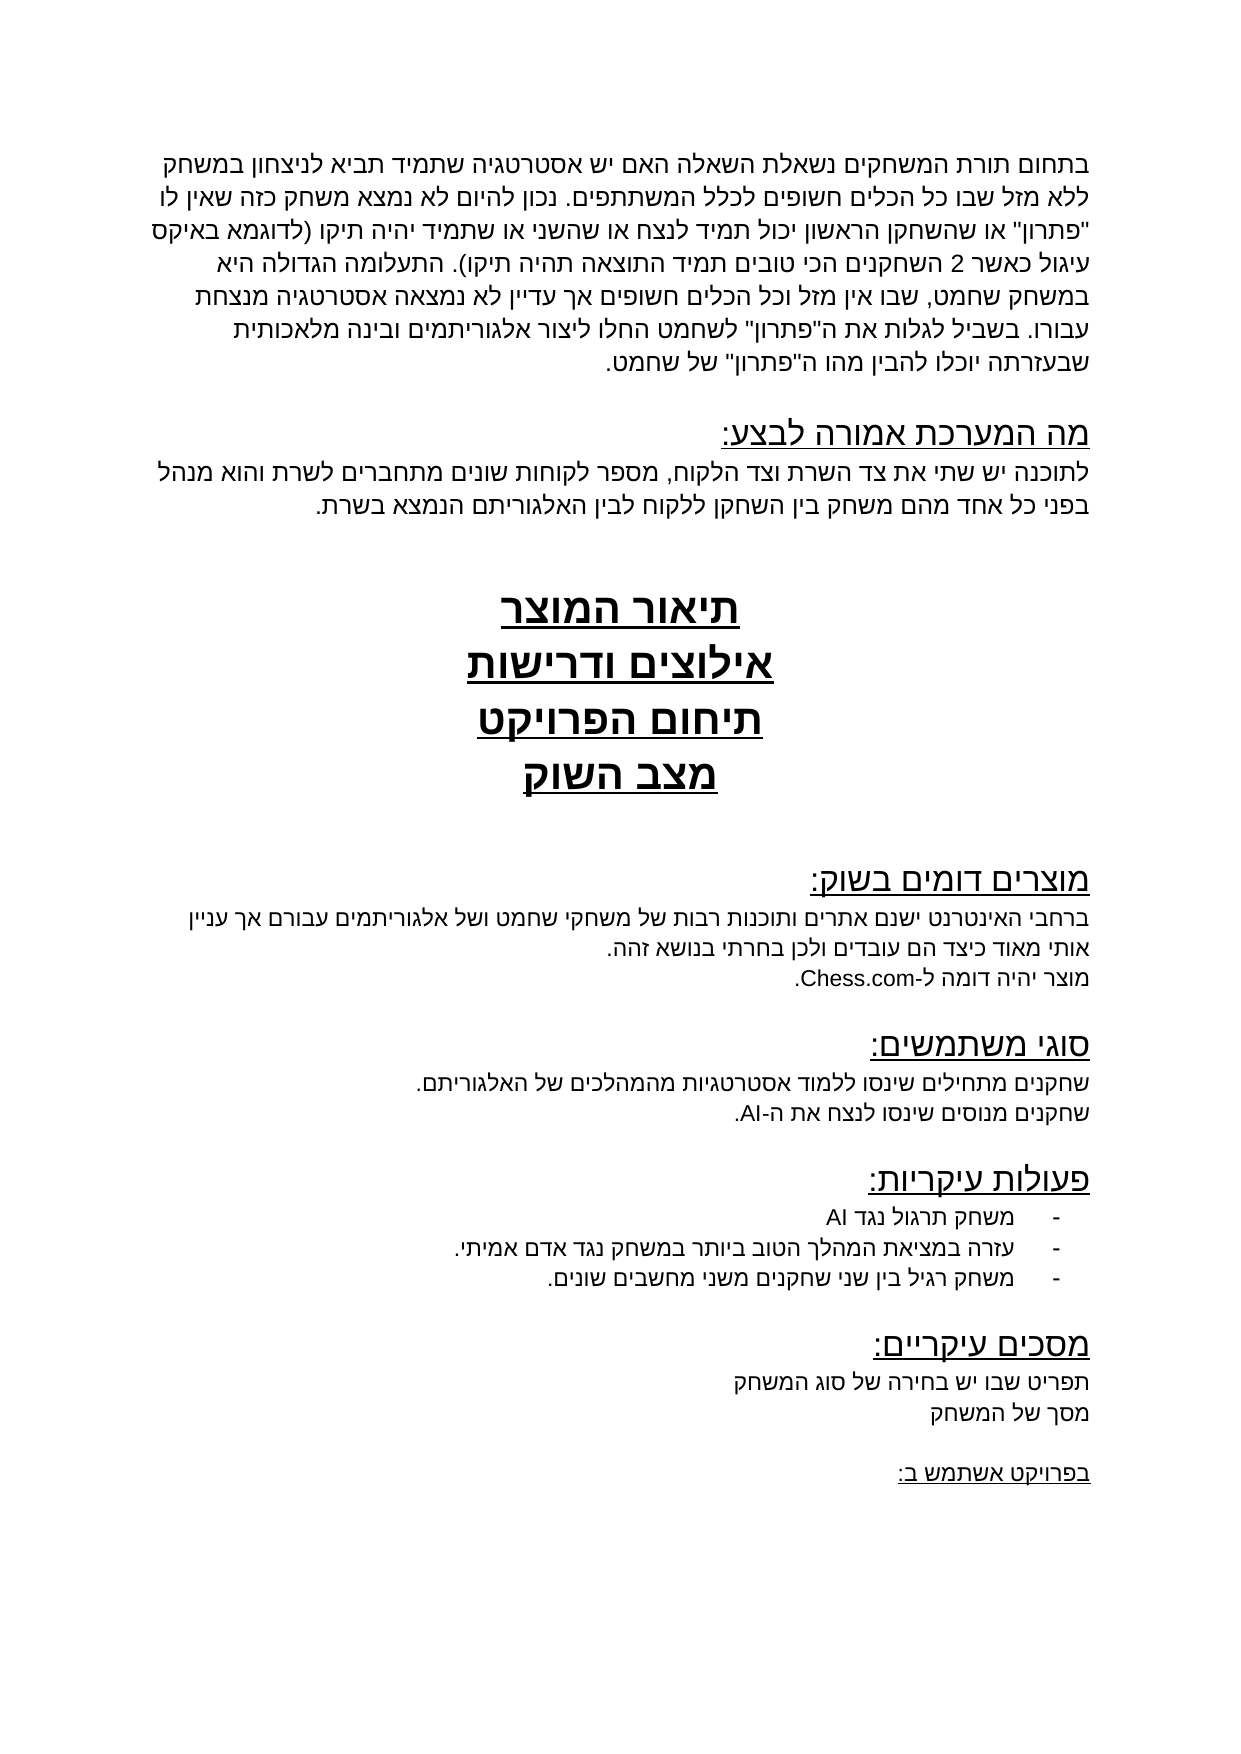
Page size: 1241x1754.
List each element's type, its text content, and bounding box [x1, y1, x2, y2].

text ברחבי האינטרנט ישנם אתרים ותוכנות רבות של משחקי שחמט ושל אלגוריתמים עבורם אך עניין אותי מאוד כיצד הם עובדים ולכן בחרתי בנושא זהה. [150, 904, 1090, 961]
list משחק רגיל בין שני שחקנים משני מחשבים שונים. [150, 1265, 1053, 1291]
text מה המערכת אמורה לבצע: [150, 414, 1090, 453]
text מוצרים דומים בשוק: [150, 860, 1090, 899]
text שחקנים מתחילים שינסו ללמוד אסטרטגיות מהמהלכים של האלגוריתם. שחקנים מנוסים שינסו לנצח את ה-AI. [150, 1069, 1090, 1126]
text פעולות עיקריות: [150, 1160, 1090, 1198]
text בתחום תורת המשחקים נשאלת השאלה האם יש אסטרטגיה שתמיד תביא לניצחון במשחק ללא מזל שבו כל הכלים חשופים לכלל המשתתפים. נכון להיום לא נמצא משחק כזה שאין לו "פתרון" או שהשחקן הראשון יכול תמיד לנצח או שהשני או שתמיד יהיה תיקו (לדוגמא באיקס עיגול כאשר 2 השחקנים הכי טובים תמיד התוצאה תהיה תיקו). התעלומה הגדולה היא במשחק שחמט, שבו אין מזל וכל הכלים חשופים אך עדיין לא נמצאה אסטרטגיה מנצחת עבורו. בשביל לגלות את ה"פתרון" לשחמט החלו ליצור אלגוריתמים ובינה מלאכותית שבעזרתה יוכלו להבין מהו ה"פתרון" של שחמט. [150, 150, 1090, 377]
text מצב השוק [150, 750, 1090, 798]
text תפריט שבו יש בחירה של סוג המשחק [150, 1369, 1090, 1396]
text סוגי משתמשים: [150, 1025, 1090, 1064]
text לתוכנה יש שתי את צד השרת וצד הלקוח, מספר לקוחות שונים מתחברים לשרת והוא מנהל בפני כל אחד מהם משחק בין השחקן ללקוח לבין האלגוריתם הנמצא בשרת. [150, 458, 1090, 520]
text בפרויקט אשתמש ב: [150, 1460, 1090, 1486]
list משחק תרגול נגד AI [150, 1204, 1053, 1231]
list עזרה במציאת המהלך הטוב ביותר במשחק נגד אדם אמיתי. [150, 1234, 1053, 1261]
text מוצר יהיה דומה ל-Chess.com. [150, 965, 1090, 991]
text מסכים עיקריים: [150, 1325, 1090, 1363]
text מסך של המשחק [150, 1399, 1090, 1426]
text תיאור המוצר [150, 585, 1090, 633]
text אילוצים ודרישות [150, 640, 1090, 688]
text תיחום הפרויקט [150, 695, 1090, 743]
